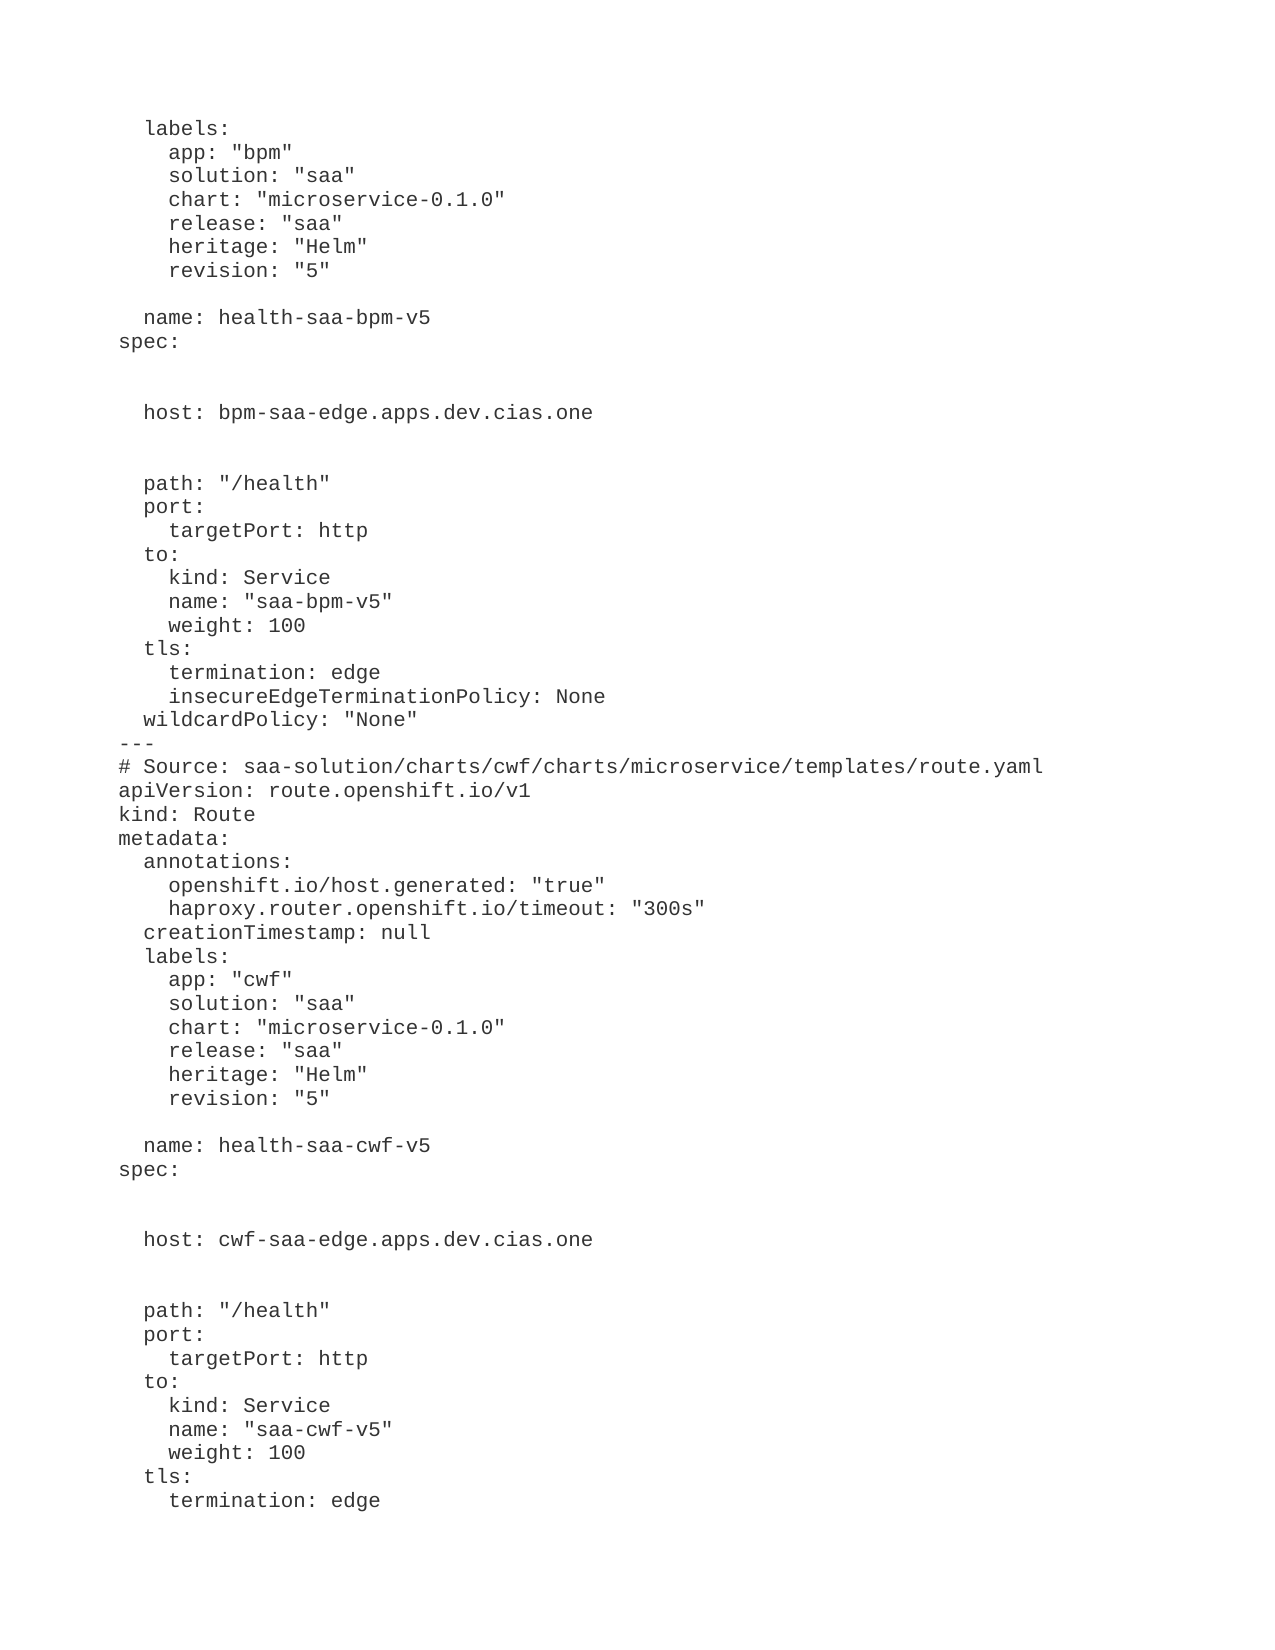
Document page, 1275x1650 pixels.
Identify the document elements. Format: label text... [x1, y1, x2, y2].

text kind: Service [118, 1395, 1157, 1419]
text to: [118, 1371, 1157, 1395]
text apiVersion: route.openshift.io/v1 [118, 780, 1157, 804]
text openshift.io/host.generated: "true" [118, 875, 1157, 898]
text path: "/health" [118, 1300, 1157, 1324]
text kind: Service [118, 567, 1157, 591]
text release: "saa" [118, 213, 1157, 236]
text chart: "microservice-0.1.0" [118, 1017, 1157, 1040]
text app: "bpm" [118, 142, 1157, 165]
text spec: [118, 331, 1157, 354]
text tls: [118, 638, 1157, 662]
text heritage: "Helm" [118, 1064, 1157, 1088]
text wildcardPolicy: "None" [118, 709, 1157, 733]
text targetPort: http [118, 520, 1157, 544]
text name: "saa-bpm-v5" [118, 591, 1157, 615]
text heritage: "Helm" [118, 236, 1157, 260]
text termination: edge [118, 662, 1157, 686]
text port: [118, 496, 1157, 520]
text weight: 100 [118, 615, 1157, 638]
text --- [118, 733, 1157, 757]
text name: "saa-cwf-v5" [118, 1419, 1157, 1442]
text name: health-saa-bpm-v5 [118, 307, 1157, 331]
text host: cwf-saa-edge.apps.dev.cias.one [118, 1229, 1157, 1253]
text path: "/health" [118, 473, 1157, 496]
text insecureEdgeTerminationPolicy: None [118, 686, 1157, 709]
text kind: Route [118, 804, 1157, 827]
text name: health-saa-cwf-v5 [118, 1135, 1157, 1158]
text host: bpm-saa-edge.apps.dev.cias.one [118, 402, 1157, 426]
text tls: [118, 1466, 1157, 1489]
text solution: "saa" [118, 165, 1157, 189]
text weight: 100 [118, 1442, 1157, 1466]
text # Source: saa-solution/charts/cwf/charts/microservice/templates/route.yaml [118, 757, 1157, 780]
text termination: edge [118, 1489, 1157, 1513]
text spec: [118, 1158, 1157, 1182]
text annotations: [118, 851, 1157, 875]
text labels: [118, 946, 1157, 969]
text solution: "saa" [118, 993, 1157, 1017]
text port: [118, 1324, 1157, 1348]
text to: [118, 544, 1157, 567]
text app: "cwf" [118, 969, 1157, 993]
text haproxy.router.openshift.io/timeout: "300s" [118, 898, 1157, 922]
text revision: "5" [118, 1088, 1157, 1111]
text release: "saa" [118, 1040, 1157, 1064]
text targetPort: http [118, 1348, 1157, 1371]
text creationTimestamp: null [118, 922, 1157, 946]
text labels: [118, 118, 1157, 142]
text metadata: [118, 827, 1157, 851]
text revision: "5" [118, 260, 1157, 284]
text chart: "microservice-0.1.0" [118, 189, 1157, 213]
